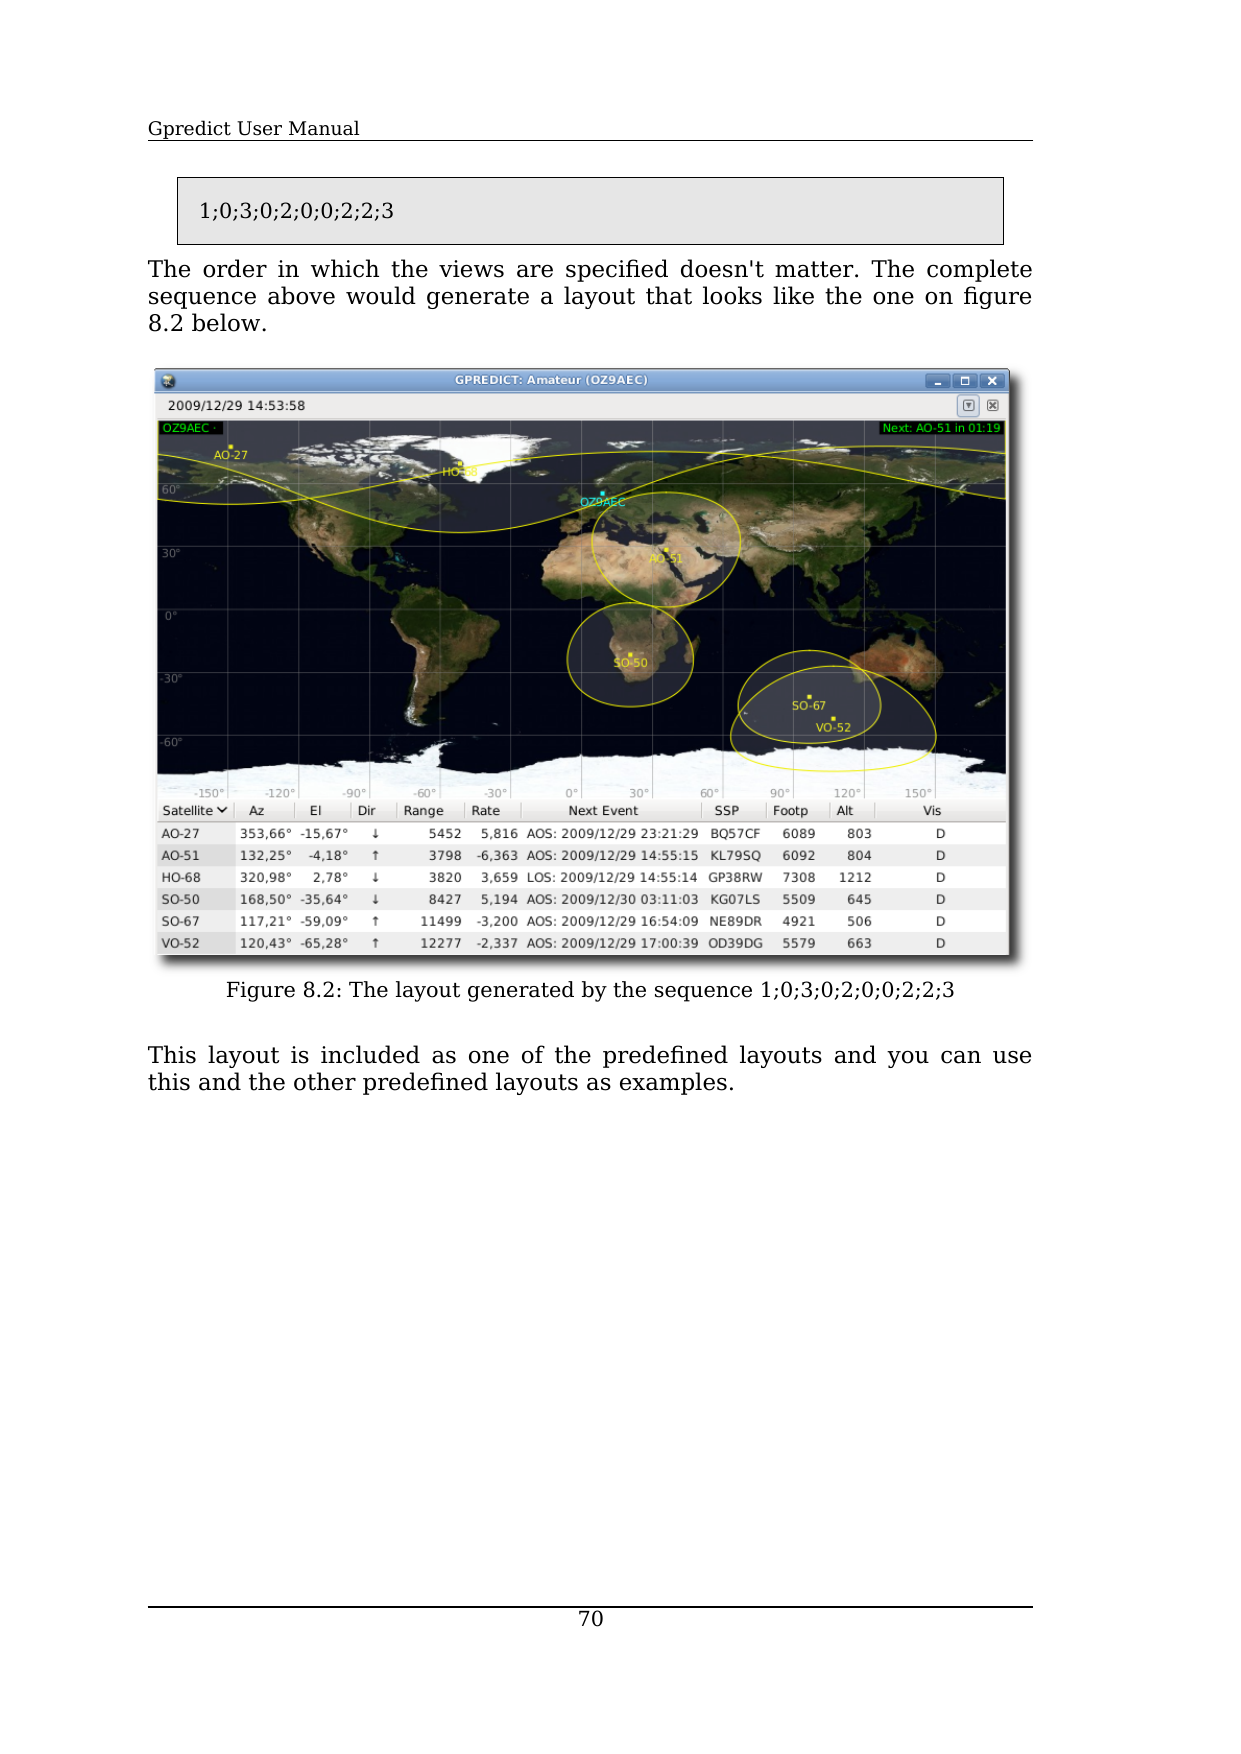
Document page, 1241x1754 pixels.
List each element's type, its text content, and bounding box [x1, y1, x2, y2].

text Figure 8.2: The layout generated by the sequence 1;0;3;0;2;0;0;2;2;3 [148, 979, 1033, 1003]
text This layout is included as one of the predefined layouts and you can use this and the other predefined layouts as examples. [148, 1042, 1033, 1095]
text The order in which the views are specified doesn't matter. The complete sequence above would generate a layout that looks like the one on figure 8.2 below. [148, 256, 1033, 336]
text 1;0;3;0;2;0;0;2;2;3 [178, 178, 1003, 244]
picture [147, 361, 1034, 979]
